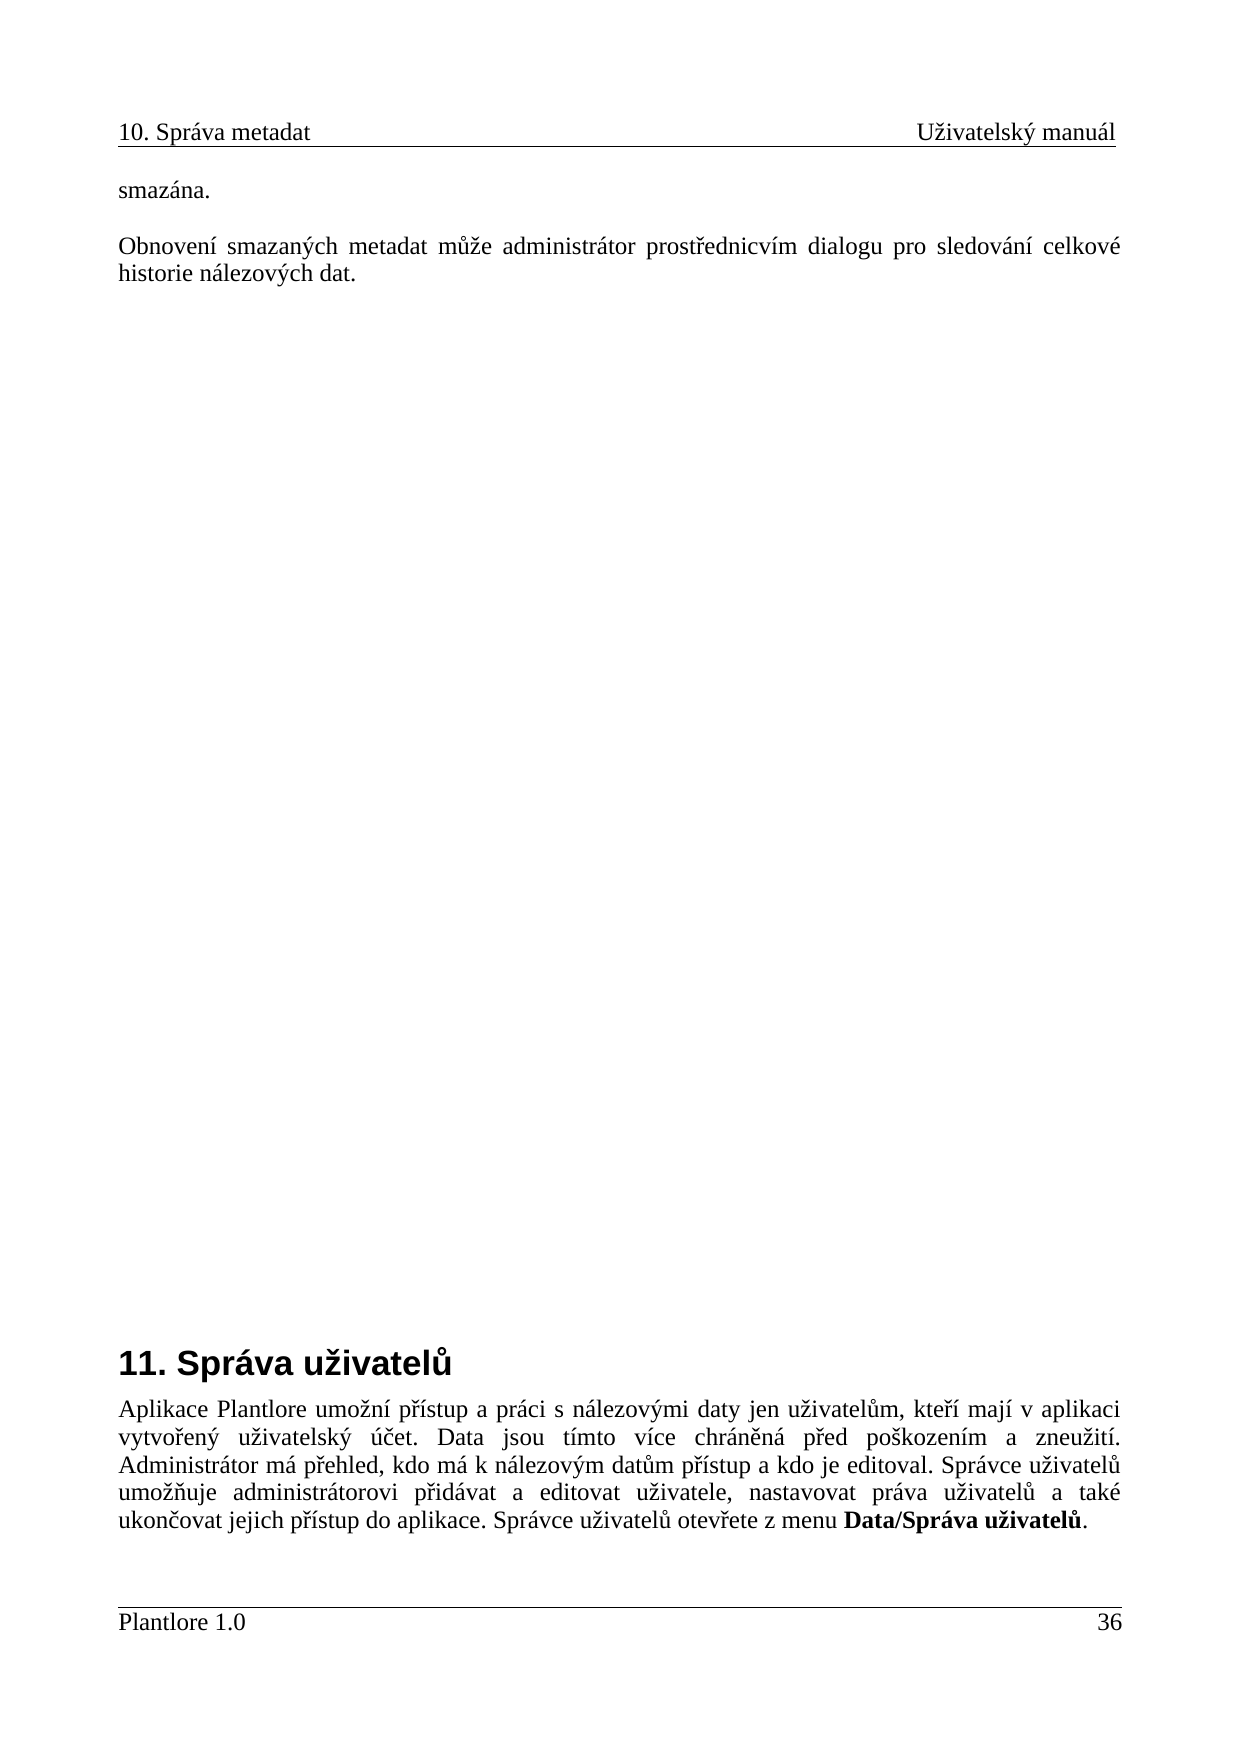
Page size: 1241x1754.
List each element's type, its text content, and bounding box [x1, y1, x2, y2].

text smazána. Obnovení smazaných metadat může administrátor prostřednicvím dialogu pro sledování celkové historie nálezových dat. [118, 176, 1122, 287]
text Aplikace Plantlore umožní přístup a práci s nálezovými daty jen uživatelům, kteří mají v aplikaci vytvořený uživatelský účet. Data jsou tímto více chráněná před poškozením a zneužití. Administrátor má přehled, kdo má k nálezovým datům přístup a kdo je editoval. Správce uživatelů umožňuje administrátorovi přidávat a editovat uživatele, nastavovat práva uživatelů a také ukončovat jejich přístup do aplikace. Správce uživatelů otevřete z menu Data/Správa uživatelů. [118, 1395, 1122, 1534]
subtitle 11. Správa uživatelů [118, 1344, 1122, 1383]
